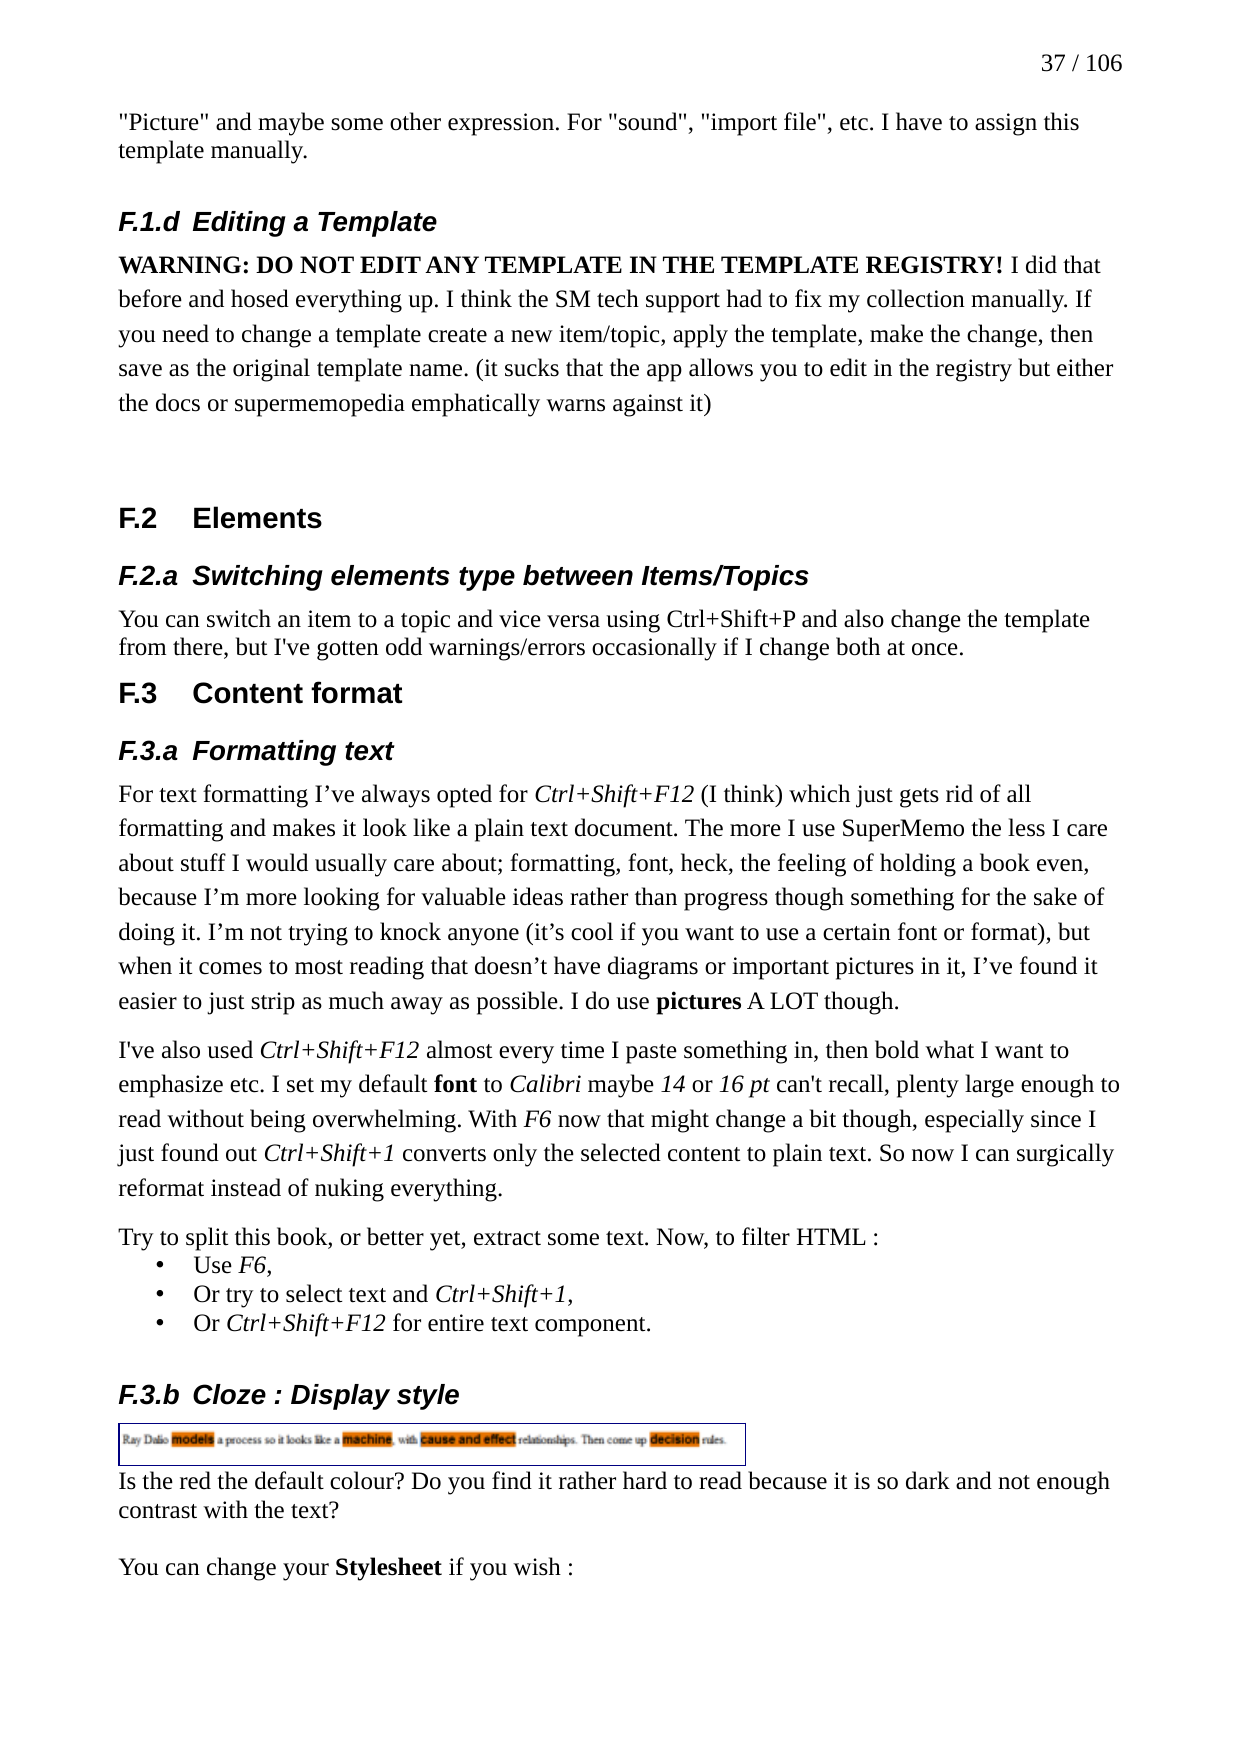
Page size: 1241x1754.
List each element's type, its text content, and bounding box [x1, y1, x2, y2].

text For text formatting I’ve always opted for Ctrl+Shift+F12 (I think) which just gets rid of all formatting and makes it look like a plain text document. The more I use SuperMemo the less I care about stuff I would usually care about; formatting, font, heck, the feeling of holding a book even, because I’m more looking for valuable ideas rather than progress though something for the sake of doing it. I’m not trying to knock anyone (it’s cool if you want to use a certain font or format), but when it comes to most reading that doesn’t have diagrams or important pictures in it, I’ve found it easier to just strip as much away as possible. I do use pictures A LOT though. [118, 779, 1122, 1014]
subtitle Elements [118, 501, 1122, 534]
picture [120, 1424, 745, 1465]
text Is the red the default colour? Do you find it rather hard to read because it is so dark and not enough contrast with the text? [118, 1466, 1122, 1524]
list Use F6, [156, 1251, 1122, 1279]
subtitle Editing a Template [118, 206, 1122, 237]
text Try to split this book, or better yet, extract some text. Now, to filter HTML : [118, 1222, 1122, 1251]
text WARNING: DO NOT EDIT ANY TEMPLATE IN THE TEMPLATE REGISTRY! I did that before and hosed everything up. I think the SM tech support had to fix my collection manually. If you need to change a template create a new item/topic, apply the template, make the change, then save as the original template name. (it sucks that the app allows you to edit in the registry but either the docs or supermemopedia emphatically warns against it) [118, 250, 1122, 417]
text You can change your Stylesheet if you wish : [118, 1552, 1122, 1581]
subtitle Content format [118, 676, 1122, 709]
list Or try to select text and Ctrl+Shift+1, [156, 1279, 1122, 1308]
subtitle Formatting text [118, 734, 1122, 766]
list Or Ctrl+Shift+F12 for entire text component. [156, 1308, 1122, 1337]
text "Picture" and maybe some other expression. For "sound", "import file", etc. I have to assign this template manually. [118, 107, 1122, 164]
text I've also used Ctrl+Shift+F12 almost every time I paste something in, then bold what I want to emphasize etc. I set my default font to Calibri maybe 14 or 16 pt can't recall, plenty large enough to read without being overwhelming. With F6 now that might change a bit though, especially since I just found out Ctrl+Shift+1 converts only the selected content to plain text. So now I can surgically reformat instead of nuking everything. [118, 1035, 1122, 1201]
subtitle Cloze : Display style [118, 1378, 1122, 1410]
subtitle Switching elements type between Items/Topics [118, 559, 1122, 591]
text You can switch an item to a topic and vice versa using Ctrl+Shift+P and also change the template from there, but I've gotten odd warnings/errors occasionally if I change both at once. [118, 604, 1122, 661]
